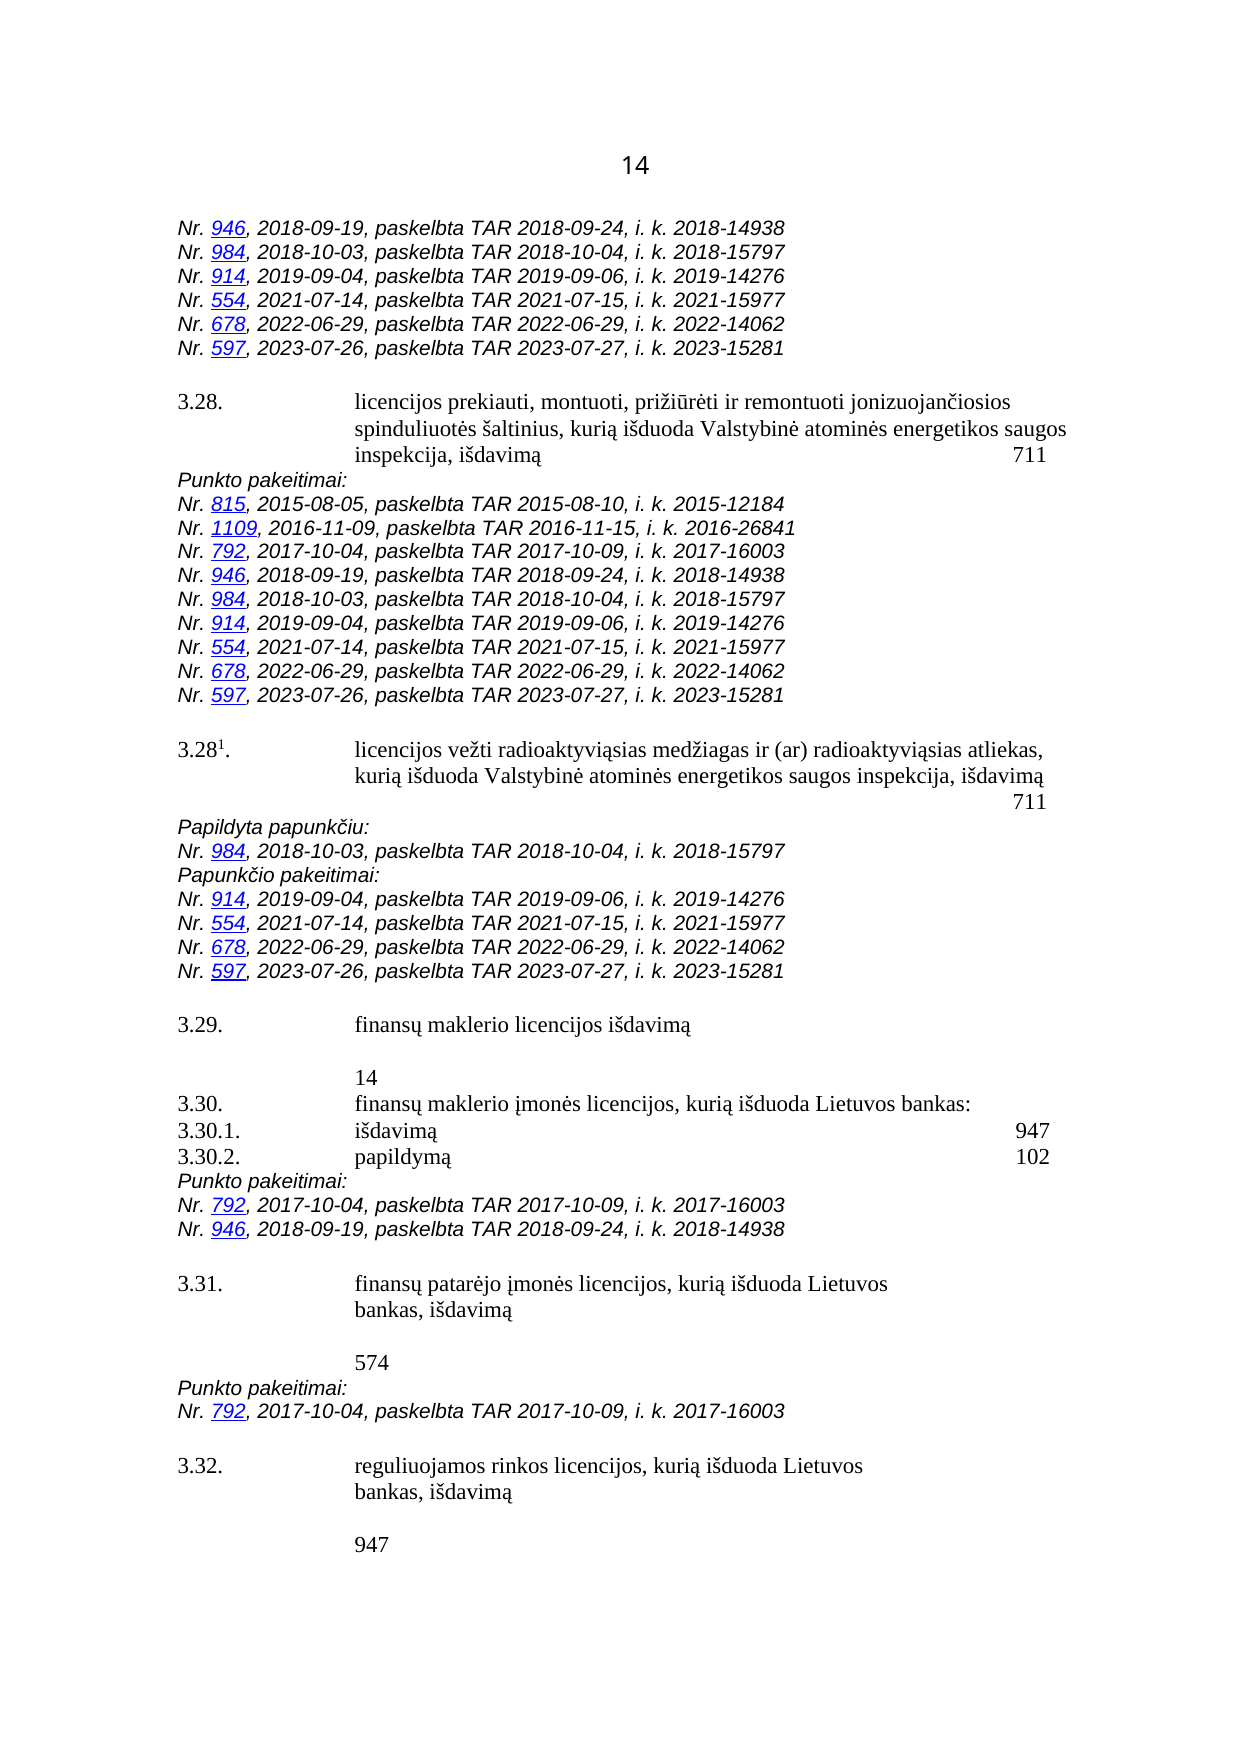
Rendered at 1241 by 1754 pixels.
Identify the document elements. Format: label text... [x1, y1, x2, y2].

text Nr. 678, 2022-06-29, paskelbta TAR 2022-06-29, i. k. 2022-14062 [177, 312, 1092, 336]
text 3.281. licencijos vežti radioaktyviąsias medžiagas ir (ar) radioaktyviąsias atliekas, kurią išduoda Valstybinė atominės energetikos saugos inspekcija, išdavimą 711 [177, 736, 1092, 815]
text Nr. 946, 2018-09-19, paskelbta TAR 2018-09-24, i. k. 2018-14938 [177, 1217, 1092, 1241]
text Nr. 597, 2023-07-26, paskelbta TAR 2023-07-27, i. k. 2023-15281 [177, 336, 1092, 359]
text bankas, išdavimą 574 [354, 1296, 945, 1375]
text 3.28. licencijos prekiauti, montuoti, prižiūrėti ir remontuoti jonizuojančiosios spinduliuotės šaltinius, kurią išduoda Valstybinė atominės energetikos saugos inspekcija, išdavimą 711 [177, 388, 1092, 467]
text Papunkčio pakeitimai: [177, 863, 1092, 887]
text Nr. 554, 2021-07-14, paskelbta TAR 2021-07-15, i. k. 2021-15977 [177, 288, 1092, 312]
text 3.32. reguliuojamos rinkos licencijos, kurią išduoda Lietuvos [177, 1452, 945, 1478]
text 3.30.2. papildymą 102 [177, 1143, 1092, 1169]
text Punkto pakeitimai: [177, 1169, 1092, 1193]
text Nr. 914, 2019-09-04, paskelbta TAR 2019-09-06, i. k. 2019-14276 [177, 264, 1092, 288]
text Nr. 815, 2015-08-05, paskelbta TAR 2015-08-10, i. k. 2015-12184 [177, 491, 1092, 515]
text Nr. 946, 2018-09-19, paskelbta TAR 2018-09-24, i. k. 2018-14938 [177, 216, 1092, 240]
text Nr. 678, 2022-06-29, paskelbta TAR 2022-06-29, i. k. 2022-14062 [177, 934, 1092, 958]
text 3.29. finansų maklerio licencijos išdavimą 14 [177, 1011, 945, 1090]
text Punkto pakeitimai: [177, 1375, 1092, 1399]
text Nr. 597, 2023-07-26, paskelbta TAR 2023-07-27, i. k. 2023-15281 [177, 683, 1092, 707]
text Punkto pakeitimai: [177, 467, 1092, 491]
text 3.31. finansų patarėjo įmonės licencijos, kurią išduoda Lietuvos [177, 1270, 945, 1296]
text Nr. 597, 2023-07-26, paskelbta TAR 2023-07-27, i. k. 2023-15281 [177, 958, 1092, 982]
text Nr. 984, 2018-10-03, paskelbta TAR 2018-10-04, i. k. 2018-15797 [177, 587, 1092, 611]
text Nr. 792, 2017-10-04, paskelbta TAR 2017-10-09, i. k. 2017-16003 [177, 539, 1092, 563]
text Nr. 984, 2018-10-03, paskelbta TAR 2018-10-04, i. k. 2018-15797 [177, 240, 1092, 264]
text 3.30. finansų maklerio įmonės licencijos, kurią išduoda Lietuvos bankas: [177, 1090, 1092, 1117]
text Nr. 678, 2022-06-29, paskelbta TAR 2022-06-29, i. k. 2022-14062 [177, 659, 1092, 683]
text Nr. 554, 2021-07-14, paskelbta TAR 2021-07-15, i. k. 2021-15977 [177, 635, 1092, 659]
text bankas, išdavimą 947 [354, 1478, 945, 1557]
text Papildyta papunkčiu: [177, 815, 1092, 839]
text 3.30.1. išdavimą 947 [177, 1117, 1092, 1143]
text Nr. 914, 2019-09-04, paskelbta TAR 2019-09-06, i. k. 2019-14276 [177, 611, 1092, 635]
text Nr. 946, 2018-09-19, paskelbta TAR 2018-09-24, i. k. 2018-14938 [177, 563, 1092, 587]
text Nr. 1109, 2016-11-09, paskelbta TAR 2016-11-15, i. k. 2016-26841 [177, 515, 1092, 539]
text Nr. 792, 2017-10-04, paskelbta TAR 2017-10-09, i. k. 2017-16003 [177, 1193, 1092, 1217]
text Nr. 792, 2017-10-04, paskelbta TAR 2017-10-09, i. k. 2017-16003 [177, 1399, 1092, 1423]
text Nr. 554, 2021-07-14, paskelbta TAR 2021-07-15, i. k. 2021-15977 [177, 911, 1092, 934]
text Nr. 914, 2019-09-04, paskelbta TAR 2019-09-06, i. k. 2019-14276 [177, 887, 1092, 911]
text Nr. 984, 2018-10-03, paskelbta TAR 2018-10-04, i. k. 2018-15797 [177, 839, 1092, 863]
